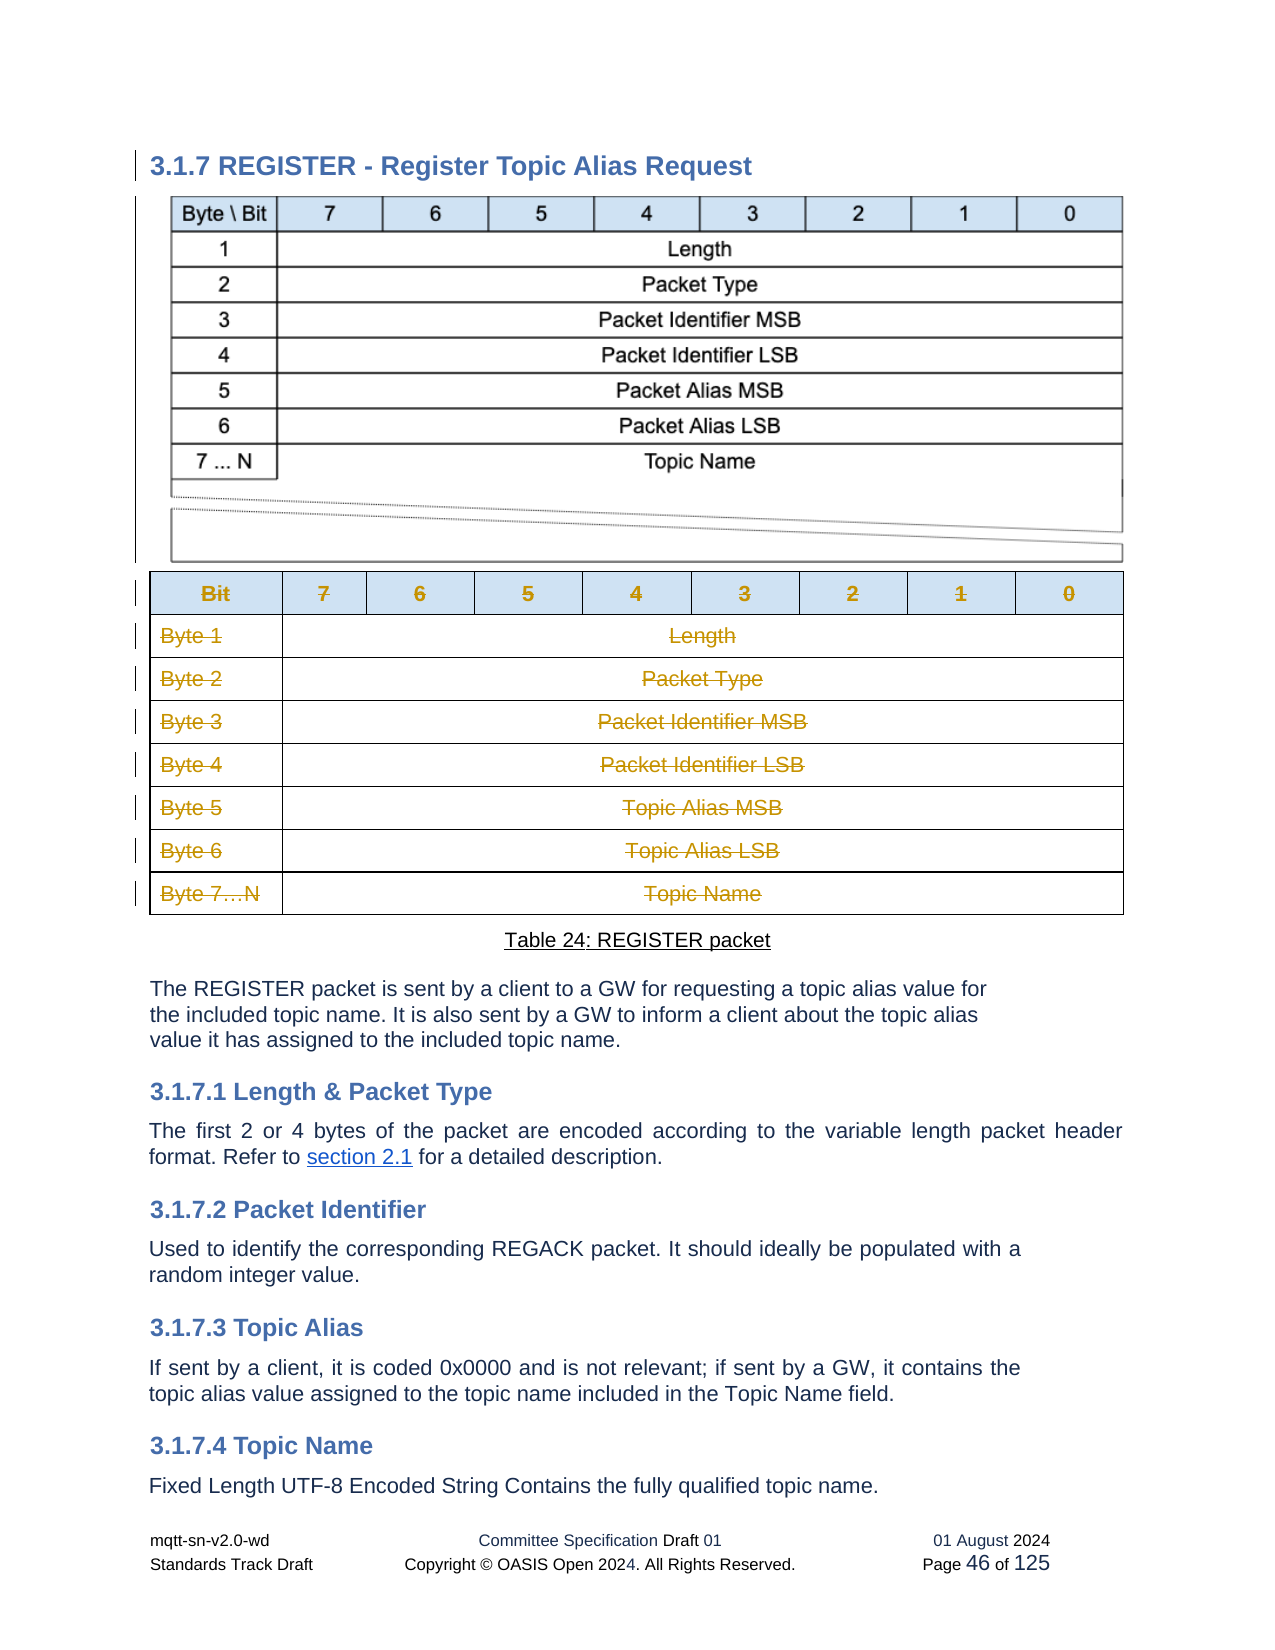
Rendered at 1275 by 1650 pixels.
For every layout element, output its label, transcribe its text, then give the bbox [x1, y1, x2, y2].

picture [148, 196, 1124, 563]
table_header [151, 572, 282, 614]
table_header [908, 572, 1015, 614]
text The first 2 or 4 bytes of the packet are encoded according to the variable length packet header format. Refer to section 2.1 for a detailed description. [148, 1118, 1124, 1169]
subtitle 3.1.7 REGISTER - Register Topic Alias Request [150, 150, 1124, 181]
table_cell [151, 744, 282, 786]
table_cell [283, 615, 1123, 657]
table_header [692, 572, 799, 614]
table_cell [283, 830, 1123, 871]
text If sent by a client, it is coded 0x0000 and is not relevant; if sent by a GW, it contains the topic alias value assigned to the topic name included in the Topic Name field. [148, 1354, 1022, 1406]
subtitle 3.1.7.3 Topic Alias [150, 1313, 1124, 1342]
text Fixed Length UTF-8 Encoded String Contains the fully qualified topic name. [148, 1473, 1022, 1498]
table_cell [151, 787, 282, 828]
text Used to identify the corresponding REGACK packet. It should ideally be populated with a random integer value. [148, 1236, 1022, 1287]
table_cell [151, 615, 282, 657]
table_cell [151, 830, 282, 871]
table_header [283, 572, 366, 614]
table_cell [283, 701, 1123, 743]
subtitle 3.1.7.2 Packet Identifier [150, 1195, 1124, 1224]
text Table 24: REGISTER packet [150, 928, 1125, 952]
subtitle 3.1.7.4 Topic Name [150, 1431, 1124, 1460]
table_cell [283, 873, 1123, 914]
text The REGISTER packet is sent by a client to a GW for requesting a topic alias value for the included topic name. It is also sent by a GW to inform a client about the topic alias value it has assigned to the included topic name. [149, 976, 1022, 1052]
table_header [800, 572, 907, 614]
table_header [475, 572, 582, 614]
table_header [367, 572, 474, 614]
table_cell [283, 787, 1123, 828]
table_header [1016, 572, 1123, 614]
table_cell [283, 744, 1123, 786]
table_cell [151, 873, 282, 914]
table_cell [151, 701, 282, 743]
table_cell [283, 658, 1123, 700]
table_cell [151, 658, 282, 700]
table_header [583, 572, 691, 614]
subtitle 3.1.7.1 Length & Packet Type [150, 1077, 1124, 1106]
